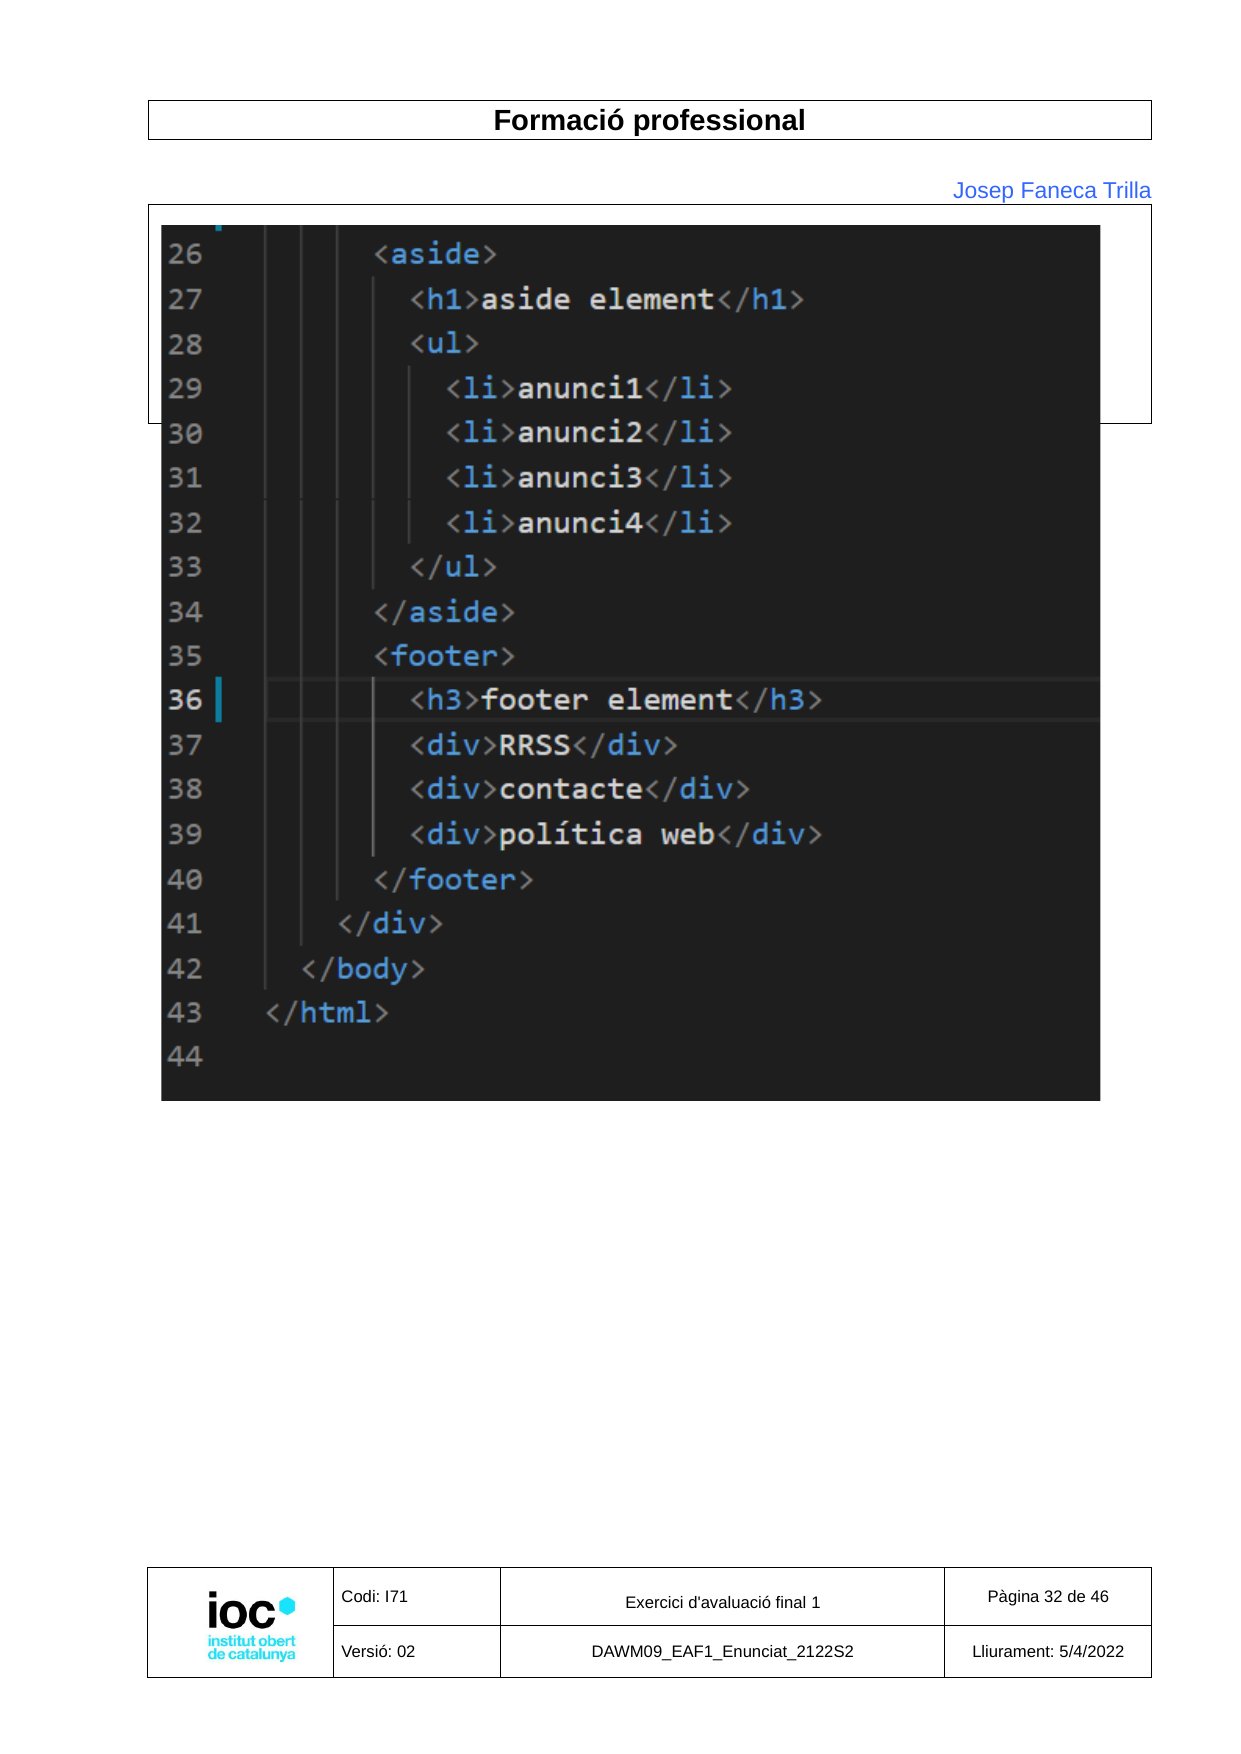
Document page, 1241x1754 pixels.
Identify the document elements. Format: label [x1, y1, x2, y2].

picture [161, 225, 1101, 1101]
picture [195, 1577, 309, 1673]
table_cell [149, 205, 1151, 423]
